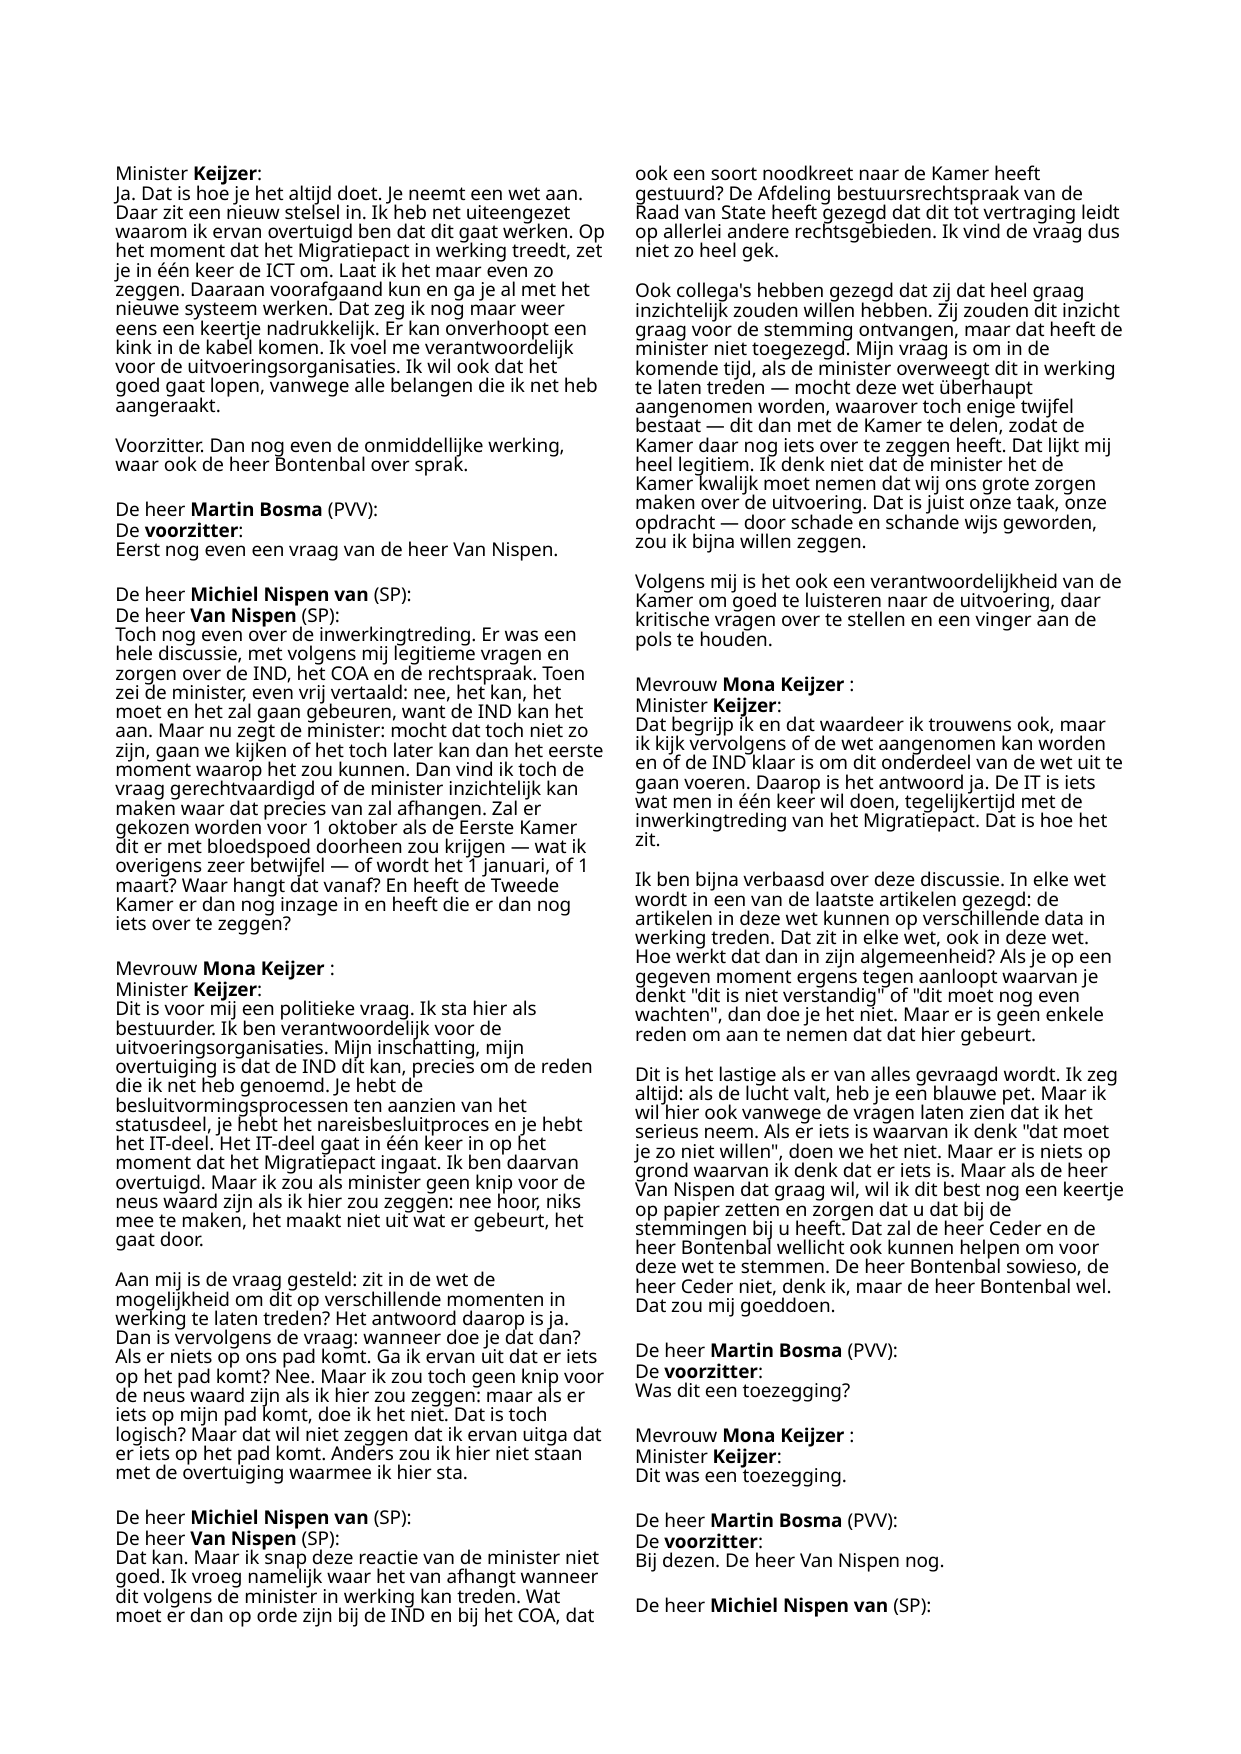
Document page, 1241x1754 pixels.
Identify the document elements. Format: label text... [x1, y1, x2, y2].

text ook een soort noodkreet naar de Kamer heeft gestuurd? De Afdeling bestuursrechtspraak van de Raad van State heeft gezegd dat dit tot vertraging leidt op allerlei andere rechtsgebieden. Ik vind de vraag dus niet zo heel gek. [635, 165, 1125, 262]
text Dat begrijp ik en dat waardeer ik trouwens ook, maar ik kijk vervolgens of de wet aangenomen kan worden en of de IND klaar is om dit onderdeel van de wet uit te gaan voeren. Daarop is het antwoord ja. De IT is iets wat men in één keer wil doen, tegelijkertijd met de inwerkingtreding van het Migratiepact. Dat is hoe het zit. [635, 716, 1125, 851]
text Ik ben bijna verbaasd over deze discussie. In elke wet wordt in een van de laatste artikelen gezegd: de artikelen in deze wet kunnen op verschillende data in werking treden. Dat zit in elke wet, ook in deze wet. Hoe werkt dat dan in zijn algemeenheid? Als je op een gegeven moment ergens tegen aanloopt waarvan je denkt "dit is niet verstandig" of "dit moet nog even wachten", dan doe je het niet. Maar er is geen enkele reden om aan te nemen dat dat hier gebeurt. [635, 871, 1125, 1045]
text De heer Martin Bosma (PVV): [635, 1507, 1125, 1533]
text Mevrouw Mona Keijzer : [635, 1422, 1125, 1448]
text Mevrouw Mona Keijzer : [635, 671, 1125, 697]
text Minister Keijzer: [635, 697, 1125, 716]
text De voorzitter: [115, 522, 605, 541]
text De voorzitter: [635, 1533, 1125, 1552]
text De heer Van Nispen (SP): [115, 607, 605, 626]
text Mevrouw Mona Keijzer : [115, 955, 605, 981]
text Minister Keijzer: [115, 165, 605, 184]
text Ook collega's hebben gezegd dat zij dat heel graag inzichtelijk zouden willen hebben. Zij zouden dit inzicht graag voor de stemming ontvangen, maar dat heeft de minister niet toegezegd. Mijn vraag is om in de komende tijd, als de minister overweegt dit in werking te laten treden — mocht deze wet überhaupt aangenomen worden, waarover toch enige twijfel bestaat — dit dan met de Kamer te delen, zodat de Kamer daar nog iets over te zeggen heeft. Dat lijkt mij heel legitiem. Ik denk niet dat de minister het de Kamer kwalijk moet nemen dat wij ons grote zorgen maken over de uitvoering. Dat is juist onze taak, onze opdracht — door schade en schande wijs geworden, zou ik bijna willen zeggen. [635, 282, 1125, 552]
text De heer Michiel Nispen van (SP): [635, 1592, 1125, 1618]
text De heer Martin Bosma (PVV): [115, 496, 605, 522]
text De voorzitter: [635, 1363, 1125, 1382]
text Dit is het lastige als er van alles gevraagd wordt. Ik zeg altijd: als de lucht valt, heb je een blauwe pet. Maar ik wil hier ook vanwege de vragen laten zien dat ik het serieus neem. Als er iets is waarvan ik denk "dat moet je zo niet willen", doen we het niet. Maar er is niets op grond waarvan ik denk dat er iets is. Maar als de heer Van Nispen dat graag wil, wil ik dit best nog een keertje op papier zetten en zorgen dat u dat bij de stemmingen bij u heeft. Dat zal de heer Ceder en de heer Bontenbal wellicht ook kunnen helpen om voor deze wet te stemmen. De heer Bontenbal sowieso, de heer Ceder niet, denk ik, maar de heer Bontenbal wel. Dat zou mij goeddoen. [635, 1066, 1125, 1316]
text Eerst nog even een vraag van de heer Van Nispen. [115, 541, 605, 560]
text De heer Michiel Nispen van (SP): [115, 581, 605, 607]
text Voorzitter. Dan nog even de onmiddellijke werking, waar ook de heer Bontenbal over sprak. [115, 437, 605, 475]
text Aan mij is de vraag gesteld: zit in de wet de mogelijkheid om dit op verschillende momenten in werking te laten treden? Het antwoord daarop is ja. Dan is vervolgens de vraag: wanneer doe je dat dan? Als er niets op ons pad komt. Ga ik ervan uit dat er iets op het pad komt? Nee. Maar ik zou toch geen knip voor de neus waard zijn als ik hier zou zeggen: maar als er iets op mijn pad komt, doe ik het niet. Dat is toch logisch? Maar dat wil niet zeggen dat ik ervan uitga dat er iets op het pad komt. Anders zou ik hier niet staan met de overtuiging waarmee ik hier sta. [115, 1271, 605, 1483]
text Bij dezen. De heer Van Nispen nog. [635, 1552, 1125, 1571]
text Minister Keijzer: [635, 1448, 1125, 1467]
text Ja. Dat is hoe je het altijd doet. Je neemt een wet aan. Daar zit een nieuw stelsel in. Ik heb net uiteengezet waarom ik ervan overtuigd ben dat dit gaat werken. Op het moment dat het Migratiepact in werking treedt, zet je in één keer de ICT om. Laat ik het maar even zo zeggen. Daaraan voorafgaand kun en ga je al met het nieuwe systeem werken. Dat zeg ik nog maar weer eens een keertje nadrukkelijk. Er kan onverhoopt een kink in de kabel komen. Ik voel me verantwoordelijk voor de uitvoeringsorganisaties. Ik wil ook dat het goed gaat lopen, vanwege alle belangen die ik net heb aangeraakt. [115, 184, 605, 416]
text De heer Michiel Nispen van (SP): [115, 1504, 605, 1530]
text Dit was een toezegging. [635, 1467, 1125, 1486]
text Volgens mij is het ook een verantwoordelijkheid van de Kamer om goed te luisteren naar de uitvoering, daar kritische vragen over te stellen en een vinger aan de pols te houden. [635, 573, 1125, 650]
text Dat kan. Maar ik snap deze reactie van de minister niet goed. Ik vroeg namelijk waar het van afhangt wanneer dit volgens de minister in werking kan treden. Wat moet er dan op orde zijn bij de IND en bij het COA, dat [115, 1549, 605, 1626]
text De heer Martin Bosma (PVV): [635, 1337, 1125, 1363]
text De heer Van Nispen (SP): [115, 1530, 605, 1549]
text Minister Keijzer: [115, 981, 605, 1000]
text Toch nog even over de inwerkingtreding. Er was een hele discussie, met volgens mij legitieme vragen en zorgen over de IND, het COA en de rechtspraak. Toen zei de minister, even vrij vertaald: nee, het kan, het moet en het zal gaan gebeuren, want de IND kan het aan. Maar nu zegt de minister: mocht dat toch niet zo zijn, gaan we kijken of het toch later kan dan het eerste moment waarop het zou kunnen. Dan vind ik toch de vraag gerechtvaardigd of de minister inzichtelijk kan maken waar dat precies van zal afhangen. Zal er gekozen worden voor 1 oktober als de Eerste Kamer dit er met bloedspoed doorheen zou krijgen — wat ik overigens zeer betwijfel — of wordt het 1 januari, of 1 maart? Waar hangt dat vanaf? En heeft de Tweede Kamer er dan nog inzage in en heeft die er dan nog iets over te zeggen? [115, 626, 605, 934]
text Dit is voor mij een politieke vraag. Ik sta hier als bestuurder. Ik ben verantwoordelijk voor de uitvoeringsorganisaties. Mijn inschatting, mijn overtuiging is dat de IND dit kan, precies om de reden die ik net heb genoemd. Je hebt de besluitvormingsprocessen ten aanzien van het statusdeel, je hebt het nareisbesluitproces en je hebt het IT-deel. Het IT-deel gaat in één keer in op het moment dat het Migratiepact ingaat. Ik ben daarvan overtuigd. Maar ik zou als minister geen knip voor de neus waard zijn als ik hier zou zeggen: nee hoor, niks mee te maken, het maakt niet uit wat er gebeurt, het gaat door. [115, 1000, 605, 1251]
text Was dit een toezegging? [635, 1382, 1125, 1401]
